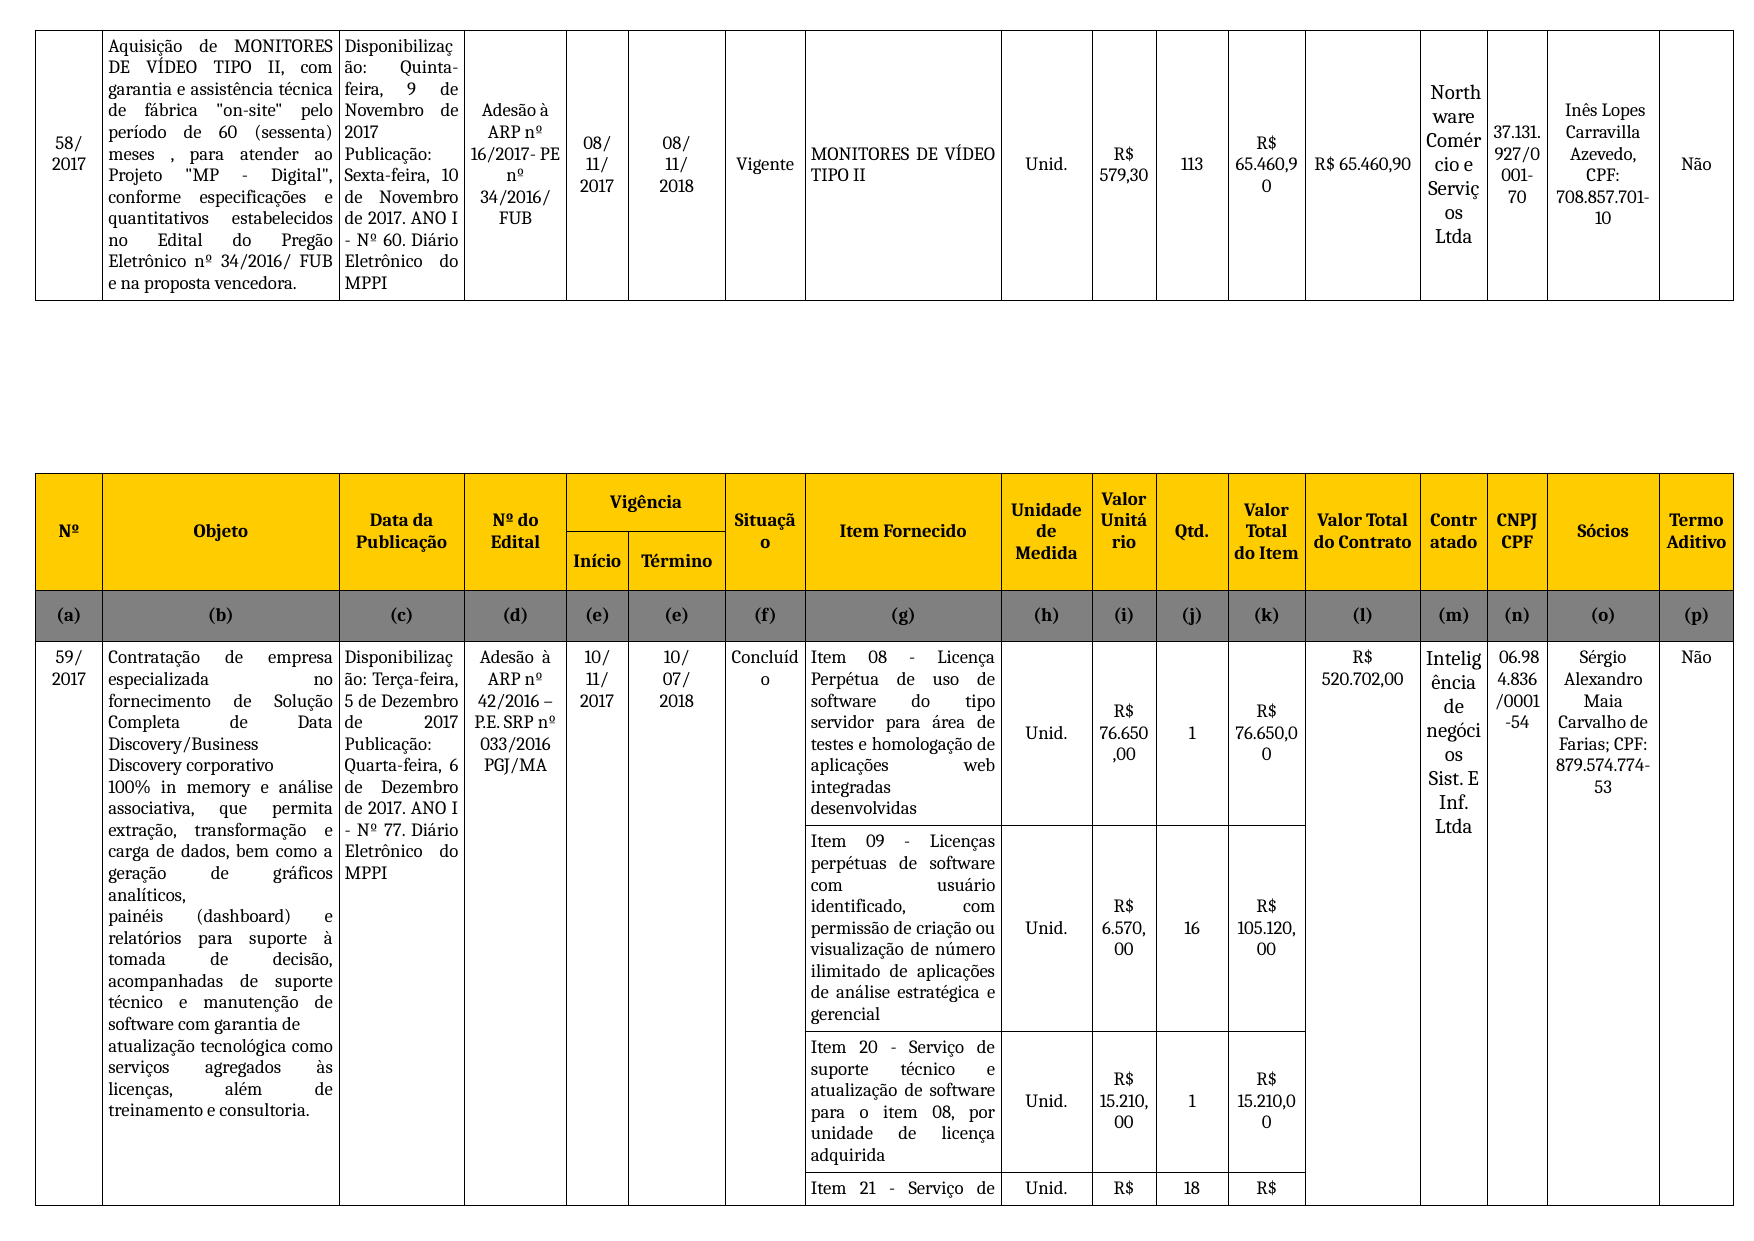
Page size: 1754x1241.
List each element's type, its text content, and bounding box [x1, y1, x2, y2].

table_header Unidade de Medida [1002, 474, 1092, 590]
table_cell Sérgio Alexandro Maia Carvalho de Farias; CPF: 879.574.774-53 [1548, 642, 1659, 1205]
table_cell 10/ 07/ 2018 [629, 642, 725, 1205]
table_cell 18 [1157, 1173, 1228, 1205]
table_cell (m) [1421, 591, 1487, 641]
table_header Objeto [103, 474, 339, 590]
table_header Valor Unitário [1093, 474, 1156, 590]
table_header Sócios [1548, 474, 1659, 590]
table_cell Início [567, 532, 628, 590]
table_cell Unid. [1002, 642, 1092, 825]
table_cell R$ 76.650,00 [1229, 642, 1305, 825]
table_cell (d) [465, 591, 566, 641]
table_cell Unid. [1002, 31, 1092, 300]
table_cell Adesão à ARP nº 16/2017- PE nº 34/2016/ FUB [465, 31, 566, 300]
table_cell Unid. [1002, 826, 1092, 1031]
table_cell 59/ 2017 [36, 642, 102, 1205]
table_cell R$ 6.570,00 [1093, 826, 1156, 1031]
table_cell R$ [1093, 1173, 1156, 1205]
table_cell Não [1660, 642, 1733, 1205]
table_cell MONITORES DE VÍDEO TIPO II [806, 31, 1001, 300]
table_cell 1 [1157, 1032, 1228, 1172]
table_cell R$ 65.460,90 [1306, 31, 1420, 300]
table_cell 08/ 11/ 2017 [567, 31, 628, 300]
table_cell (o) [1548, 591, 1659, 641]
table_cell Item 21 - Serviço de [806, 1173, 1001, 1205]
table_header CNPJ CPF [1488, 474, 1547, 590]
table_cell 37.131.927/0001-70 [1488, 31, 1547, 300]
table_cell Vigente [726, 31, 805, 300]
table_cell (a) [36, 591, 102, 641]
table_cell (e) [567, 591, 628, 641]
table_cell (c) [340, 591, 464, 641]
table_cell Item 08 - Licença Perpétua de uso de software do tipo servidor para área de testes e homologação de aplicações web integradas desenvolvidas [806, 642, 1001, 825]
table_cell Adesão à ARP nº 42/2016 – P.E. SRP nº 033/2016 PGJ/MA [465, 642, 566, 1205]
table_cell 16 [1157, 826, 1228, 1031]
table_cell R$ [1229, 1173, 1305, 1205]
table_header Valor Total do Item [1229, 474, 1305, 590]
table_cell (l) [1306, 591, 1420, 641]
table_cell 1 [1157, 642, 1228, 825]
table_cell (f) [726, 591, 805, 641]
table_cell 08/ 11/ 2018 [629, 31, 725, 300]
table_cell Inês Lopes Carravilla Azevedo, CPF: 708.857.701-10 [1548, 31, 1659, 300]
table_cell R$ 76.650,00 [1093, 642, 1156, 825]
table_cell 113 [1157, 31, 1228, 300]
table_header Termo Aditivo [1660, 474, 1733, 590]
table_cell Concluído [726, 642, 805, 1205]
table_cell Inteligência de negócios Sist. E Inf. Ltda [1421, 642, 1487, 1205]
table_cell Disponibilização: Terça-feira, 5 de Dezembro de 2017 Publicação: Quarta-feira, 6 de Dezembro de 2017. ANO I - Nº 77. Diário Eletrônico do MPPI [340, 642, 464, 1205]
table_header Valor Total do Contrato [1306, 474, 1420, 590]
table_cell R$ 15.210,00 [1229, 1032, 1305, 1172]
table_cell (g) [806, 591, 1001, 641]
table_header Contratado [1421, 474, 1487, 590]
table_cell R$ 520.702,00 [1306, 642, 1420, 1205]
table_cell (j) [1157, 591, 1228, 641]
table_cell 58/ 2017 [36, 31, 102, 300]
table_cell Item 09 - Licenças perpétuas de software com usuário identificado, com permissão de criação ou visualização de número ilimitado de aplicações de análise estratégica e gerencial [806, 826, 1001, 1031]
table_cell (n) [1488, 591, 1547, 641]
table_header Item Fornecido [806, 474, 1001, 590]
table_cell (e) [629, 591, 725, 641]
table_cell Northware Comércio e Serviços Ltda [1421, 31, 1487, 300]
table_header Qtd. [1157, 474, 1228, 590]
table_cell R$ 105.120,00 [1229, 826, 1305, 1031]
table_cell Item 20 - Serviço de suporte técnico e atualização de software para o item 08, por unidade de licença adquirida [806, 1032, 1001, 1172]
table_cell (i) [1093, 591, 1156, 641]
table_header Situação [726, 474, 805, 590]
table_header Nº do Edital [465, 474, 566, 590]
table_cell Não [1660, 31, 1733, 300]
table_cell Disponibilização: Quinta-feira, 9 de Novembro de 2017 Publicação: Sexta-feira, 10 de Novembro de 2017. ANO I - Nº 60. Diário Eletrônico do MPPI [340, 31, 464, 300]
table_cell Unid. [1002, 1173, 1092, 1205]
table_cell (k) [1229, 591, 1305, 641]
table_cell (p) [1660, 591, 1733, 641]
table_cell R$ 15.210,00 [1093, 1032, 1156, 1172]
table_cell R$ 65.460,90 [1229, 31, 1305, 300]
table_cell Contratação de empresa especializada no fornecimento de Solução Completa de Data Discovery/Business Discovery corporativo 100% in memory e análise associativa, que permita extração, transformação e carga de dados, bem como a geração de gráficos analíticos, painéis (dashboard) e relatórios para suporte à tomada de decisão, acompanhadas de suporte técnico e manutenção de software com garantia de atualização tecnológica como serviços agregados às licenças, além de treinamento e consultoria. [103, 642, 339, 1205]
table_cell (b) [103, 591, 339, 641]
table_cell Término [629, 532, 725, 590]
table_cell R$ 579,30 [1093, 31, 1156, 300]
table_cell Aquisição de MONITORES DE VÍDEO TIPO II, com garantia e assistência técnica de fábrica "on-site" pelo período de 60 (sessenta) meses , para atender ao Projeto "MP - Digital", conforme especificações e quantitativos estabelecidos no Edital do Pregão Eletrônico nº 34/2016/ FUB e na proposta vencedora. [103, 31, 339, 300]
table_cell 06.984.836/0001-54 [1488, 642, 1547, 1205]
table_header Vigência [567, 474, 725, 531]
table_cell (h) [1002, 591, 1092, 641]
table_header Data da Publicação [340, 474, 464, 590]
table_cell 10/ 11/ 2017 [567, 642, 628, 1205]
table_header Nº [36, 474, 102, 590]
table_cell Unid. [1002, 1032, 1092, 1172]
